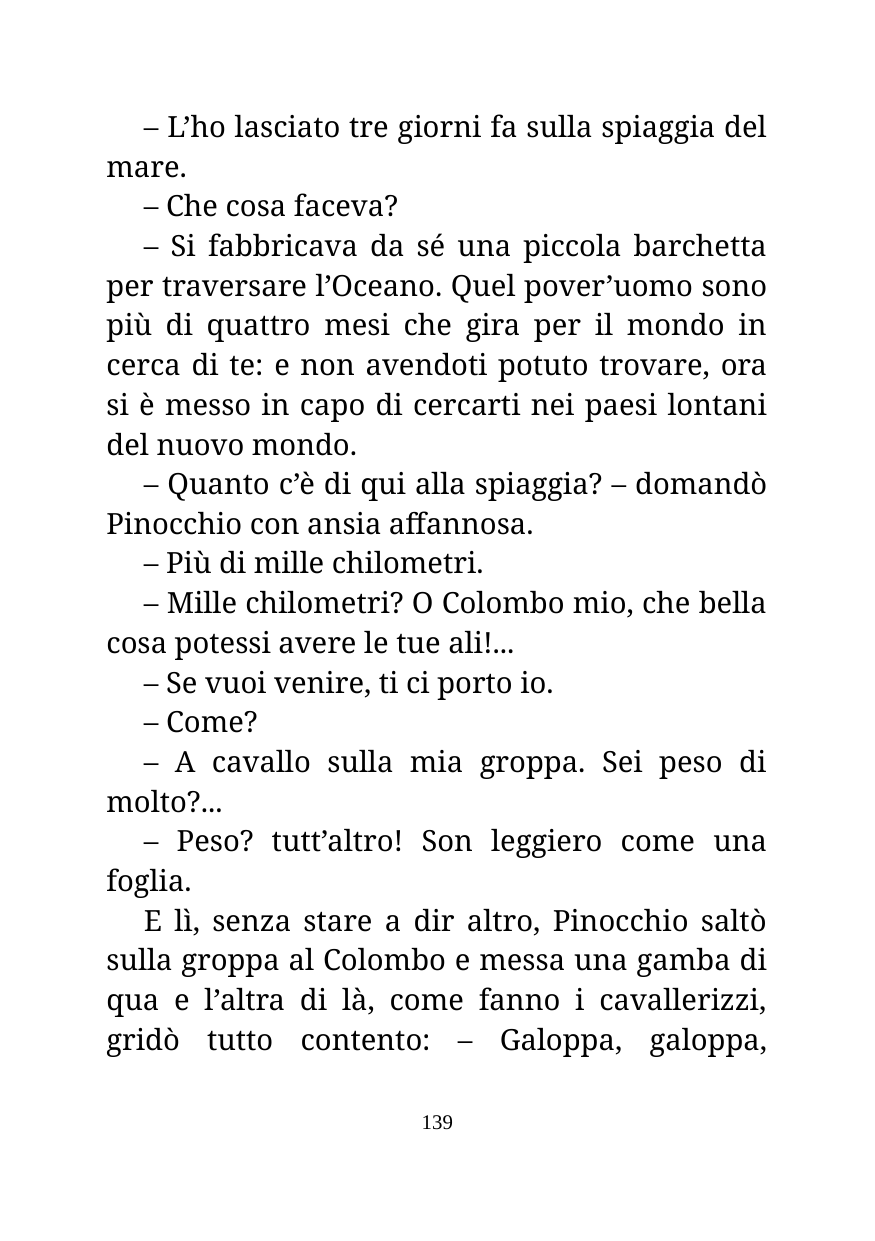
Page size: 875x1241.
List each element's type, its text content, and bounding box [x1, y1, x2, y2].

text – L’ho lasciato tre giorni fa sulla spiaggia del mare. [106, 106, 768, 186]
text – Mille chilometri? O Colombo mio, che bella cosa potessi avere le tue ali!... [106, 582, 768, 662]
text – Più di mille chilometri. [106, 543, 768, 582]
text – Quanto c’è di qui alla spiaggia? – domandò Pinocchio con ansia affannosa. [106, 463, 768, 543]
text – Come? [106, 702, 768, 741]
text – Che cosa faceva? [106, 186, 768, 225]
text – Peso? tutt’altro! Son leggiero come una foglia. [106, 821, 768, 900]
text – Se vuoi venire, ti ci porto io. [106, 662, 768, 702]
text E lì, senza stare a dir altro, Pinocchio saltò sulla groppa al Colombo e messa una gamba di qua e l’altra di là, come fanno i cavallerizzi, gridò tutto contento: – Galoppa, galoppa, [106, 900, 768, 1059]
text – Si fabbricava da sé una piccola barchetta per traversare l’Oceano. Quel pover’uomo sono più di quattro mesi che gira per il mondo in cerca di te: e non avendoti potuto trovare, ora si è messo in capo di cercarti nei paesi lontani del nuovo mondo. [106, 225, 768, 463]
text – A cavallo sulla mia groppa. Sei peso di molto?... [106, 741, 768, 821]
